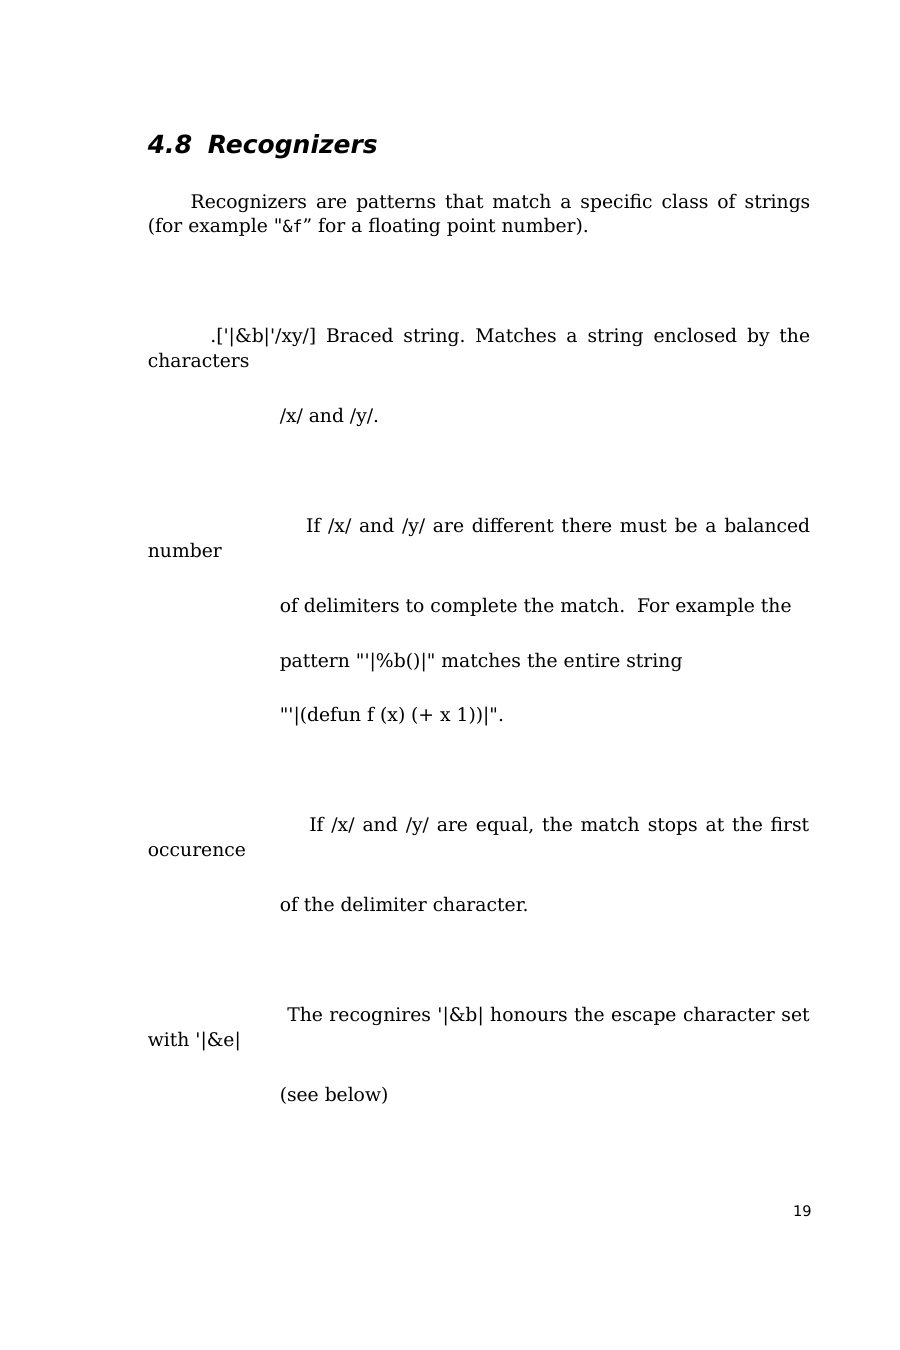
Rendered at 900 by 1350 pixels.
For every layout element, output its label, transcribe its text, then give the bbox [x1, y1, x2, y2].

text (see below) [148, 1084, 811, 1106]
text "'|(defun f (x) (+ x 1))|". [148, 704, 811, 726]
text .['|&b|'/xy/] Braced string. Matches a string enclosed by the characters [148, 325, 811, 372]
text of the delimiter character. [148, 894, 811, 916]
text of delimiters to complete the match. For example the [148, 595, 811, 617]
subtitle Recognizers [148, 130, 811, 159]
text If /x/ and /y/ are equal, the match stops at the first occurence [148, 814, 811, 861]
text The recognires '|&b| honours the escape character set with '|&e| [148, 1004, 811, 1051]
text pattern "'|%b()|" matches the entire string [148, 649, 811, 671]
text Recognizers are patterns that match a specific class of strings (for example "&f” for a floating point number). [148, 191, 811, 237]
text /x/ and /y/. [148, 405, 811, 427]
text If /x/ and /y/ are different there must be a balanced number [148, 515, 811, 562]
